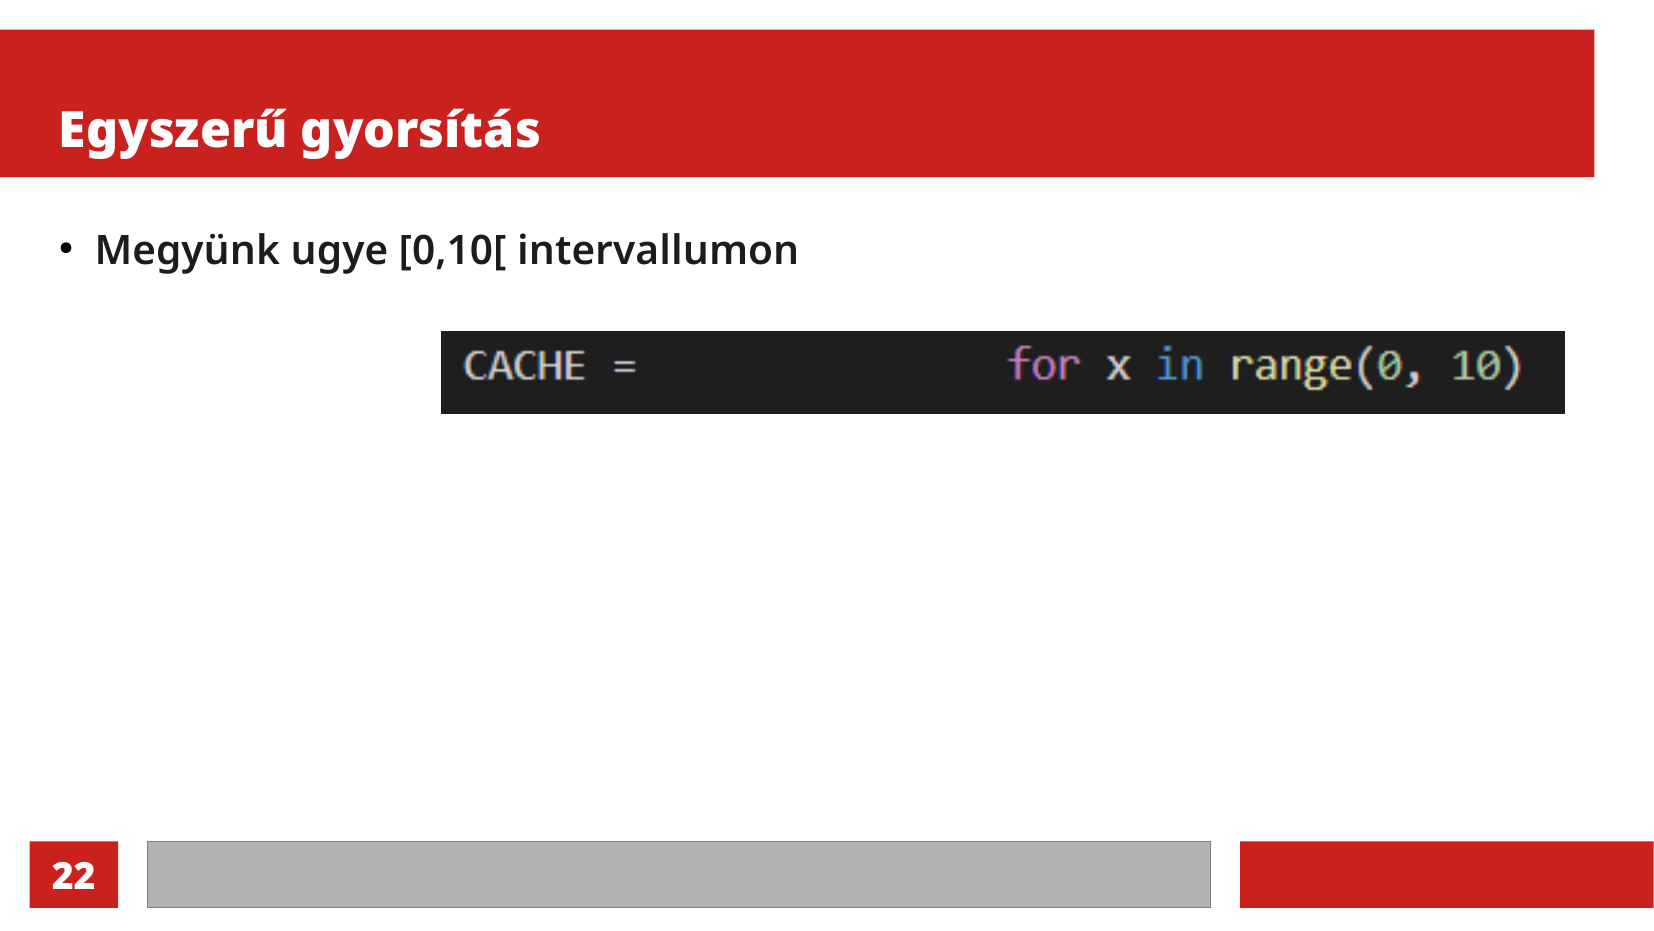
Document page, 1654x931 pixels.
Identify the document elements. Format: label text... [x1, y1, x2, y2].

picture [441, 331, 1565, 414]
list Megyünk ugye [0,10[ intervallumon [59, 221, 1565, 768]
title Egyszerű gyorsítás [59, 44, 1595, 163]
